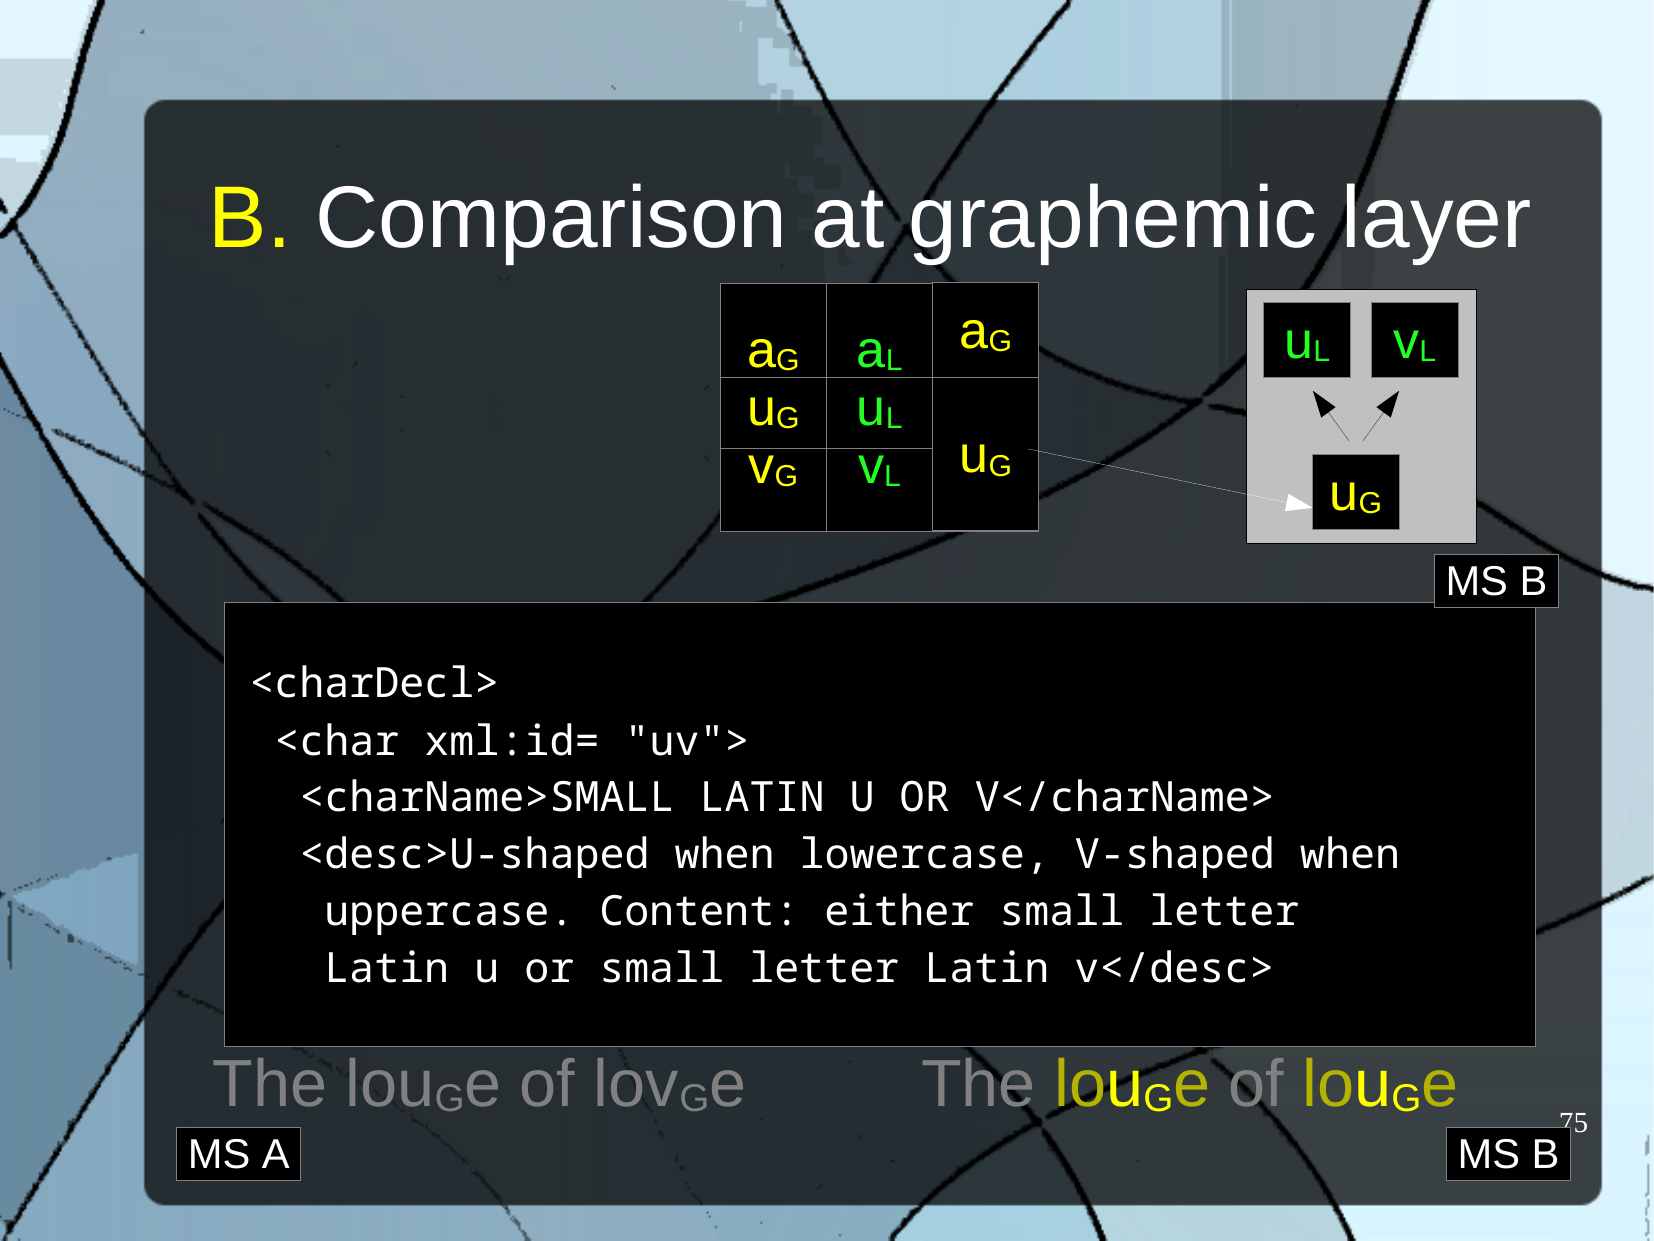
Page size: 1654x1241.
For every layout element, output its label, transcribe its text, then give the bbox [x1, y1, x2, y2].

text_box MS B [1446, 1127, 1571, 1181]
picture [0, 0, 1654, 1241]
text_box aL uL vL [827, 378, 932, 448]
text_box [1246, 325, 1477, 544]
text_box aG uG vG [721, 378, 827, 448]
text_box aL uL vL [827, 449, 932, 532]
text_box aG uG vG [720, 449, 827, 532]
text_box MS B [1434, 554, 1559, 608]
text_box uL [1263, 302, 1351, 378]
text_box MS A [176, 1127, 301, 1181]
text_box uG [932, 377, 1039, 531]
text_box <charDecl> <char xml:id= "uv"> <charName>SMALL LATIN U OR V</charName> <desc>U-shaped when lowercase, V-shaped when uppercase. Content: either small letter Latin u or small letter Latin v</desc> [224, 602, 1536, 1047]
text_box uG [1312, 454, 1400, 530]
text_box aG [932, 282, 1039, 377]
title B. Comparison at graphemic layer [159, 108, 1583, 325]
text_box aG uG vG [721, 284, 827, 377]
text_box aL uL vL [827, 284, 932, 377]
list The louGe of lovGe The louGe of louGe [141, 1046, 1506, 1241]
text_box vL [1371, 302, 1459, 378]
